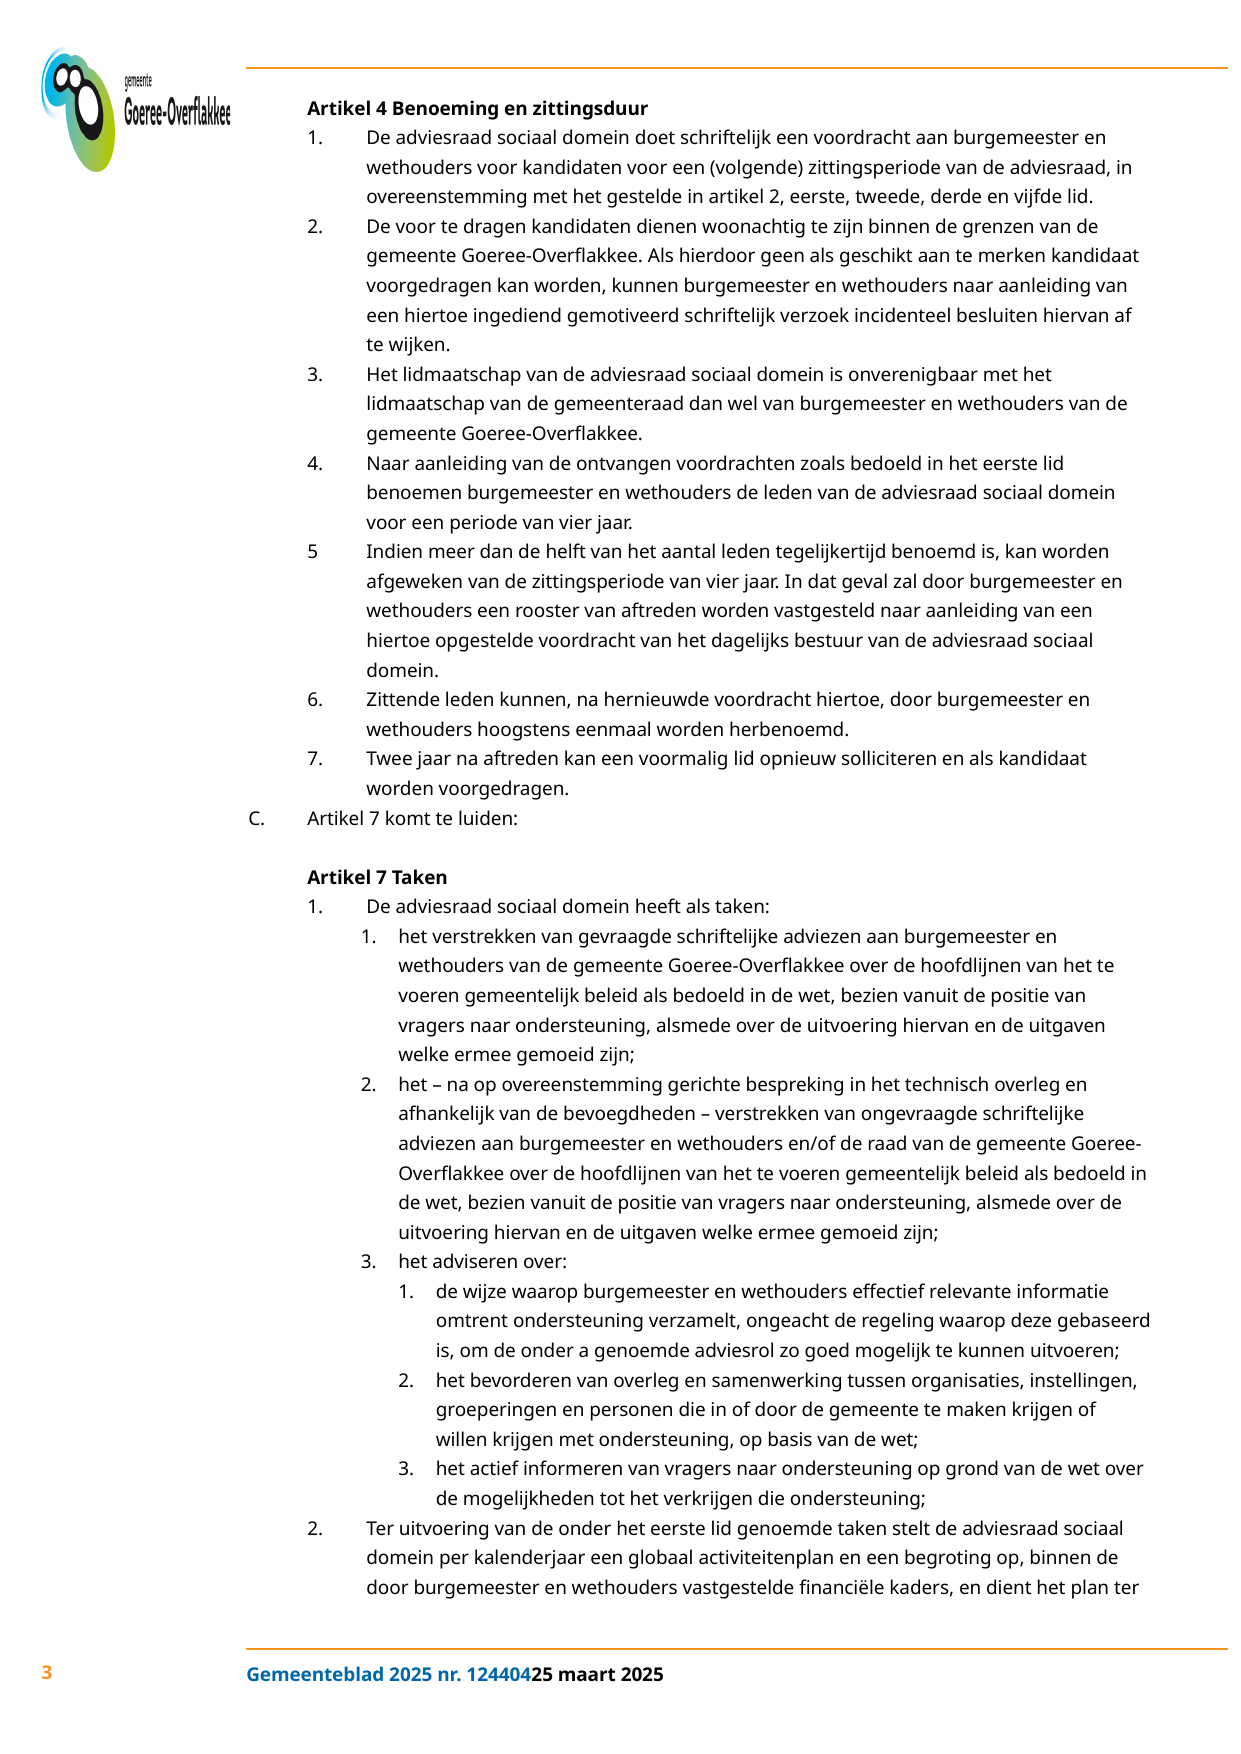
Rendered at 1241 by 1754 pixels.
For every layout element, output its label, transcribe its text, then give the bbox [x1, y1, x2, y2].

list Twee jaar na aftreden kan een voormalig lid opnieuw solliciteren en als kandidaat worden voorgedragen. [307, 746, 1152, 801]
list het – na op overeenstemming gerichte bespreking in het technisch overleg en afhankelijk van de bevoegdheden – verstrekken van ongevraagde schriftelijke adviezen aan burgemeester en wethouders en/of de raad van de gemeente Goeree-Overflakkee over de hoofdlijnen van het te voeren gemeentelijk beleid als bedoeld in de wet, bezien vanuit de positie van vragers naar ondersteuning, alsmede over de uitvoering hiervan en de uitgaven welke ermee gemoeid zijn; [361, 1071, 1152, 1245]
list Ter uitvoering van de onder het eerste lid genoemde taken stelt de adviesraad sociaal domein per kalenderjaar een globaal activiteitenplan en een begroting op, binnen de door burgemeester en wethouders vastgestelde financiële kaders, en dient het plan ter [307, 1515, 1152, 1600]
list het adviseren over: [361, 1248, 1152, 1274]
list het actief informeren van vragers naar ondersteuning op grond van de wet over de mogelijkheden tot het verkrijgen die ondersteuning; [398, 1456, 1152, 1511]
list de wijze waarop burgemeester en wethouders effectief relevante informatie omtrent ondersteuning verzamelt, ongeacht de regeling waarop deze gebaseerd is, om de onder a genoemde adviesrol zo goed mogelijk te kunnen uitvoeren; [398, 1278, 1152, 1363]
list Artikel 7 Taken [248, 864, 1152, 890]
list het verstrekken van gevraagde schriftelijke adviezen aan burgemeester en wethouders van de gemeente Goeree-Overflakkee over de hoofdlijnen van het te voeren gemeentelijk beleid als bedoeld in de wet, bezien vanuit de positie van vragers naar ondersteuning, alsmede over de uitvoering hiervan en de uitgaven welke ermee gemoeid zijn; [361, 923, 1152, 1067]
list Indien meer dan de helft van het aantal leden tegelijkertijd benoemd is, kan worden afgeweken van de zittingsperiode van vier jaar. In dat geval zal door burgemeester en wethouders een rooster van aftreden worden vastgesteld naar aanleiding van een hiertoe opgestelde voordracht van het dagelijks bestuur van de adviesraad sociaal domein. [307, 538, 1152, 683]
list het bevorderen van overleg en samenwerking tussen organisaties, instellingen, groeperingen en personen die in of door de gemeente te maken krijgen of willen krijgen met ondersteuning, op basis van de wet; [398, 1367, 1152, 1452]
list De adviesraad sociaal domein doet schriftelijk een voordracht aan burgemeester en wethouders voor kandidaten voor een (volgende) zittingsperiode van de adviesraad, in overeenstemming met het gestelde in artikel 2, eerste, tweede, derde en vijfde lid. [307, 124, 1152, 209]
list Artikel 7 komt te luiden: [248, 805, 1152, 831]
list Naar aanleiding van de ontvangen voordrachten zoals bedoeld in het eerste lid benoemen burgemeester en wethouders de leden van de adviesraad sociaal domein voor een periode van vier jaar. [307, 450, 1152, 535]
list De adviesraad sociaal domein heeft als taken: [307, 893, 1152, 919]
list Het lidmaatschap van de adviesraad sociaal domein is onverenigbaar met het lidmaatschap van de gemeenteraad dan wel van burgemeester en wethouders van de gemeente Goeree-Overflakkee. [307, 361, 1152, 446]
picture [41, 47, 231, 172]
list Zittende leden kunnen, na hernieuwde voordracht hiertoe, door burgemeester en wethouders hoogstens eenmaal worden herbenoemd. [307, 686, 1152, 742]
list De voor te dragen kandidaten dienen woonachtig te zijn binnen de grenzen van de gemeente Goeree-Overflakkee. Als hierdoor geen als geschikt aan te merken kandidaat voorgedragen kan worden, kunnen burgemeester en wethouders naar aanleiding van een hiertoe ingediend gemotiveerd schriftelijk verzoek incidenteel besluiten hiervan af te wijken. [307, 213, 1152, 357]
list Artikel 4 Benoeming en zittingsduur [248, 95, 1152, 121]
